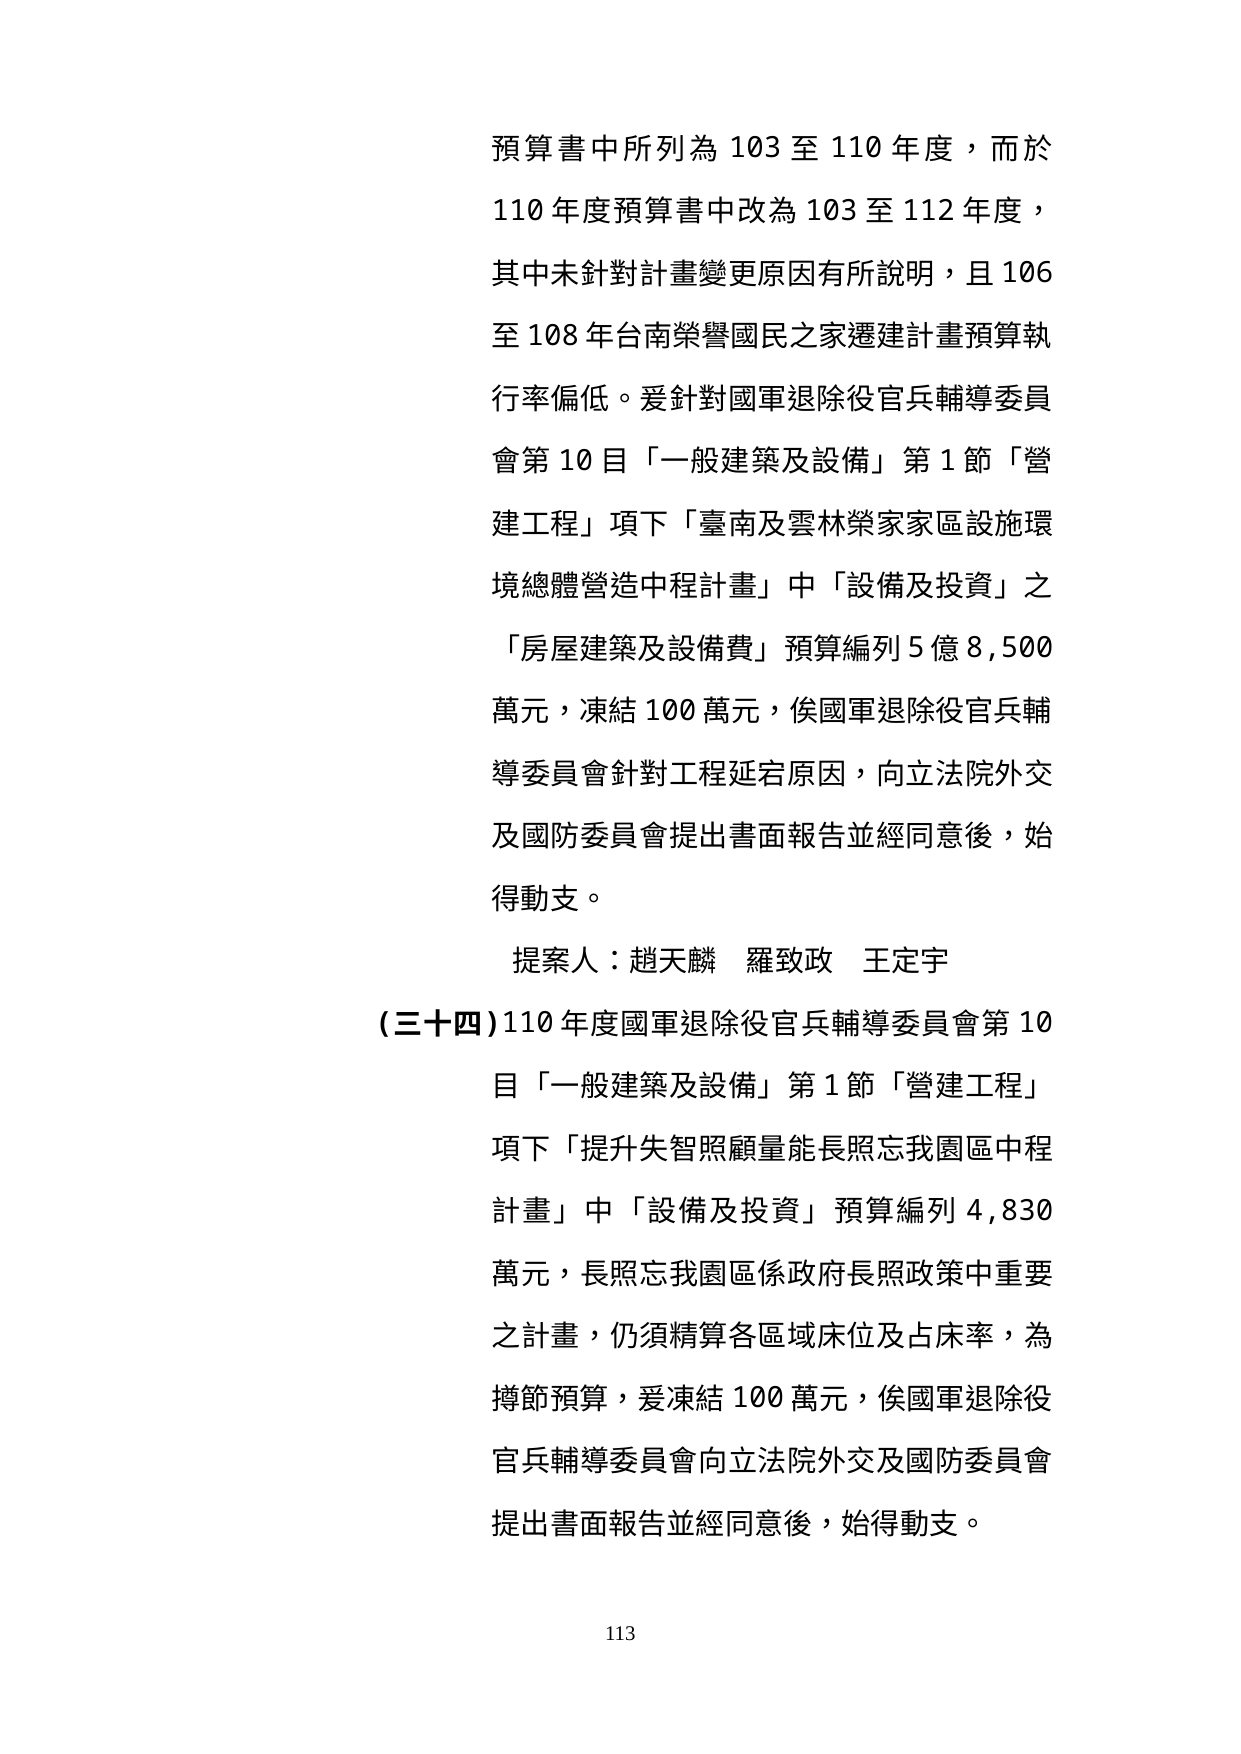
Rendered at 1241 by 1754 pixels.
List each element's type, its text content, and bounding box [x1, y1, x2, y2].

text (三十四)110年度國軍退除役官兵輔導委員會第10目「一般建築及設備」第1節「營建工程」項下「提升失智照顧量能長照忘我園區中程計畫」中「設備及投資」預算編列4,830萬元，長照忘我園區係政府長照政策中重要之計畫，仍須精算各區域床位及占床率，為撙節預算，爰凍結100萬元，俟國軍退除役官兵輔導委員會向立法院外交及國防委員會提出書面報告並經同意後，始得動支。 [375, 980, 1053, 1542]
text 預算書中所列為103至110年度，而於110年度預算書中改為103至112年度，其中未針對計畫變更原因有所說明，且106至108年台南榮譽國民之家遷建計畫預算執行率偏低。爰針對國軍退除役官兵輔導委員會第10目「一般建築及設備」第1節「營建工程」項下「臺南及雲林榮家家區設施環境總體營造中程計畫」中「設備及投資」之「房屋建築及設備費」預算編列5億8,500萬元，凍結100萬元，俟國軍退除役官兵輔導委員會針對工程延宕原因，向立法院外交及國防委員會提出書面報告並經同意後，始得動支。 [375, 105, 1053, 917]
text 提案人：趙天麟 羅致政 王定宇 [512, 917, 1053, 980]
